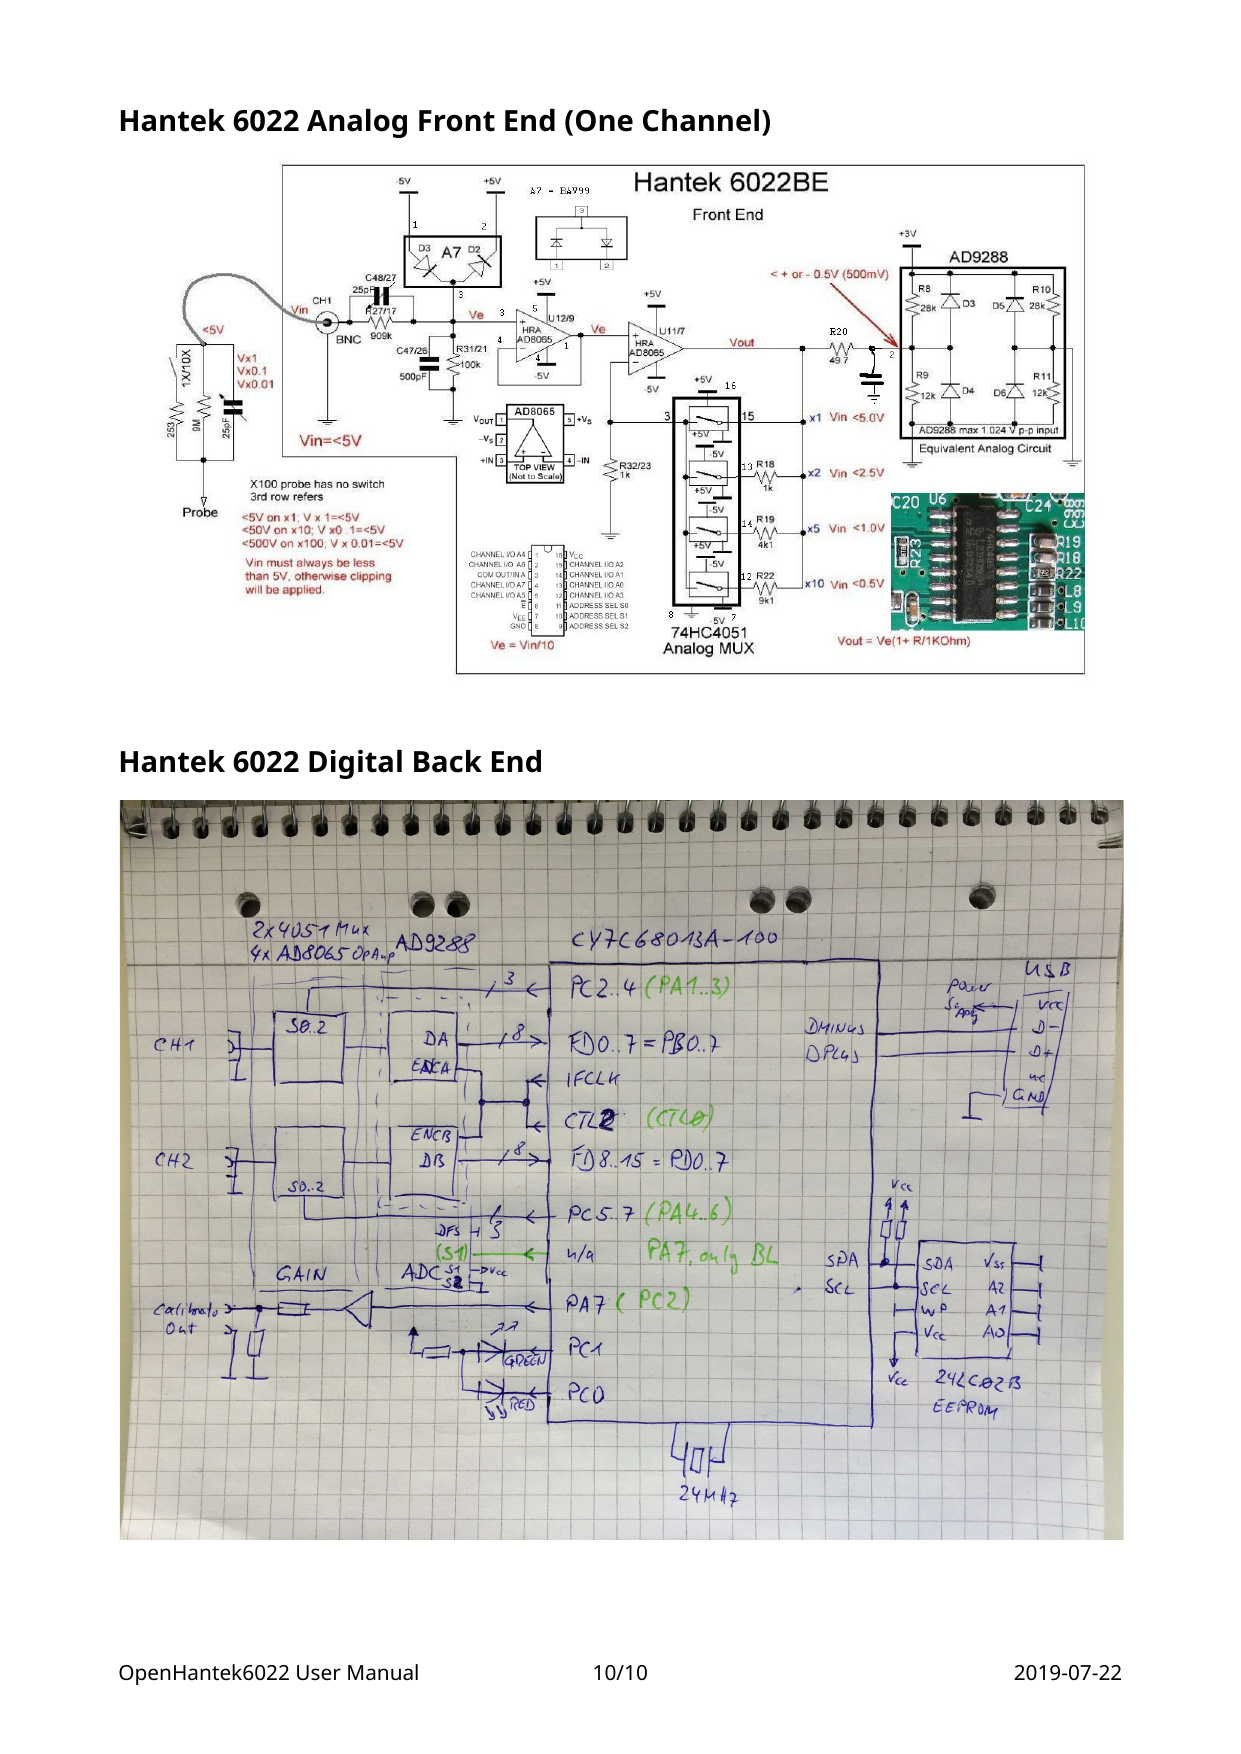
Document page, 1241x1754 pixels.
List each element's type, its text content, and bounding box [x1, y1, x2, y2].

picture [119, 800, 1124, 1540]
subtitle Hantek 6022 Analog Front End (One Channel) [118, 100, 1122, 140]
picture [122, 151, 1127, 682]
subtitle Hantek 6022 Digital Back End [118, 682, 1122, 781]
